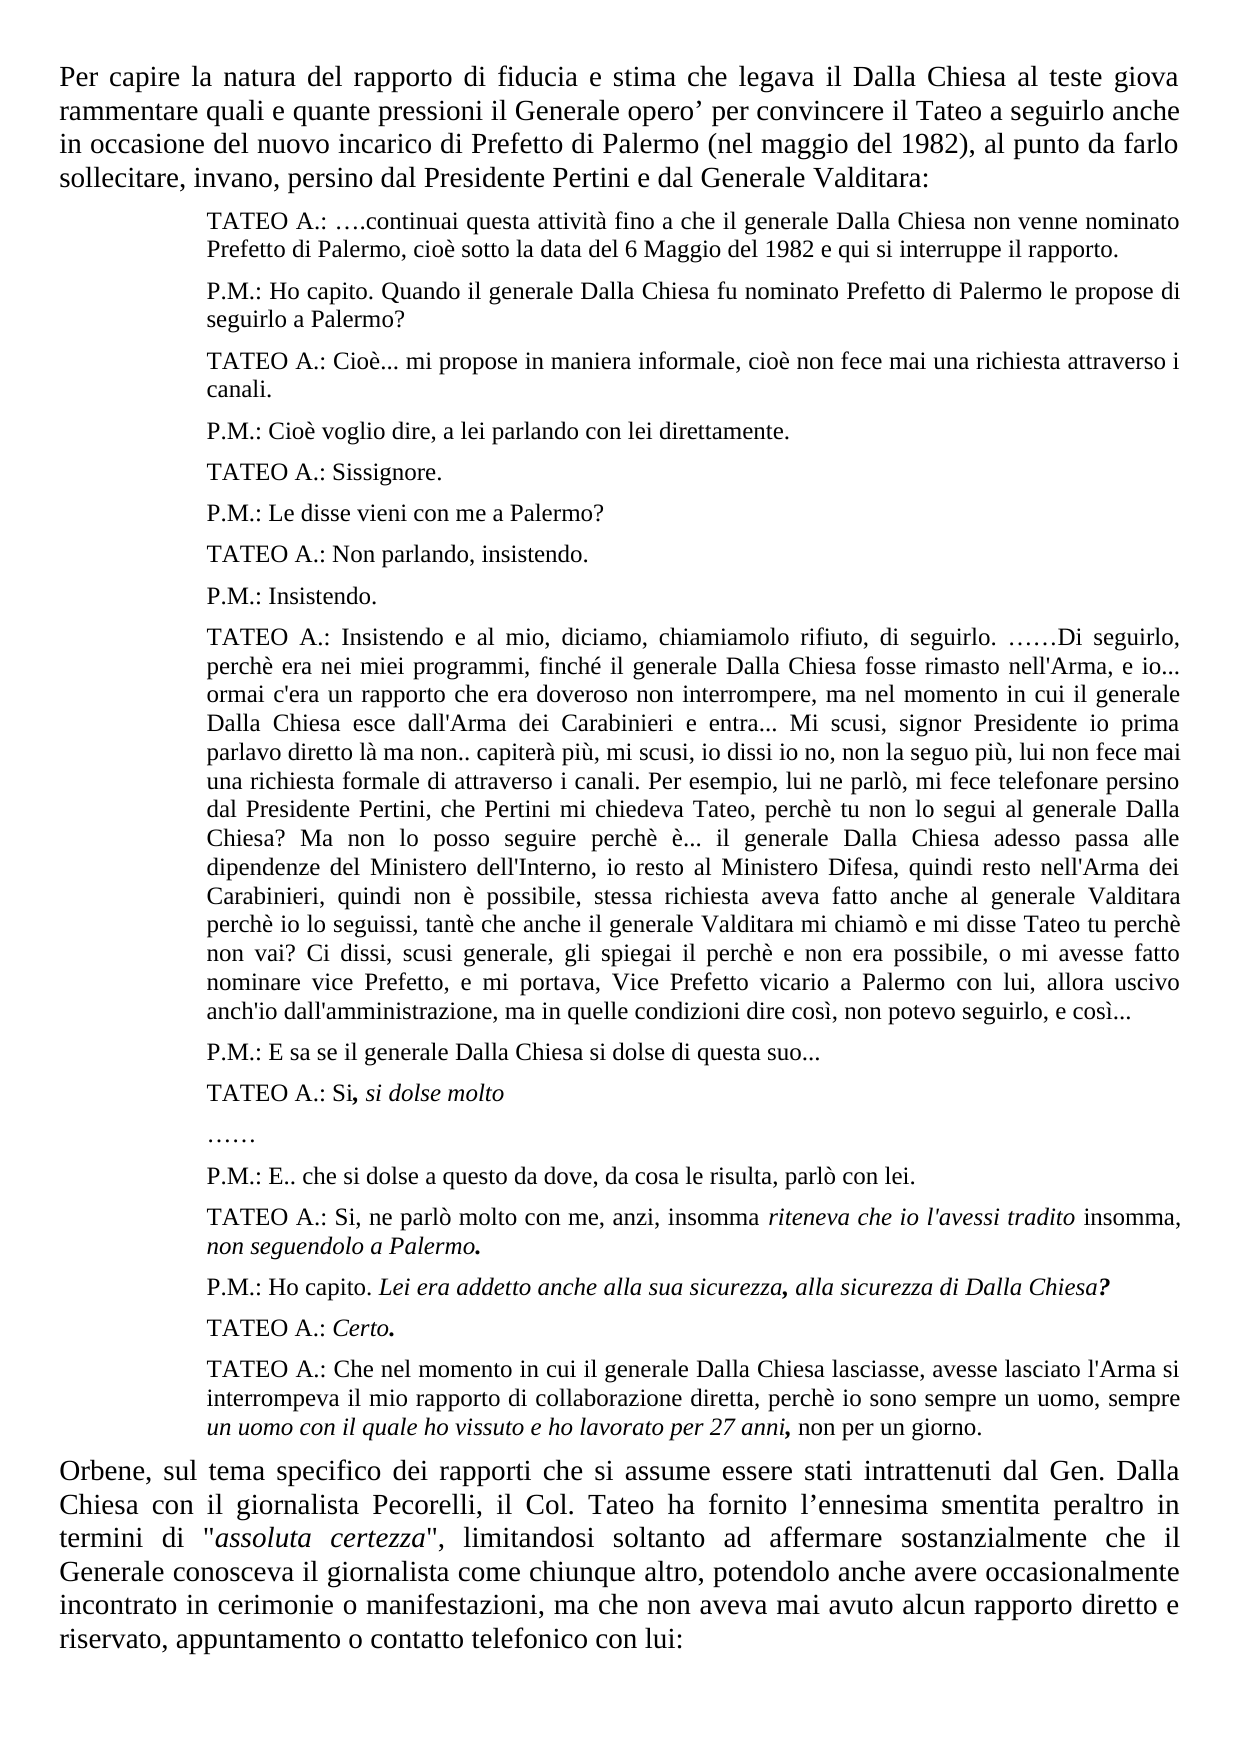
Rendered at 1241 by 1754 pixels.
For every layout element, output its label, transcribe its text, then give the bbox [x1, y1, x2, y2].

text …… [206, 1119, 1181, 1148]
text TATEO A.: Sissignore. [206, 457, 1181, 486]
text P.M.: Cioè voglio dire, a lei parlando con lei direttamente. [206, 416, 1181, 444]
text P.M.: E sa se il generale Dalla Chiesa si dolse di questa suo... [206, 1037, 1181, 1066]
text TATEO A.: Si, ne parlò molto con me, anzi, insomma riteneva che io l'avessi tradito insomma, non seguendolo a Palermo. [206, 1202, 1181, 1259]
text TATEO A.: Cioè... mi propose in maniera informale, cioè non fece mai una richiesta attraverso i canali. [206, 346, 1181, 403]
text TATEO A.: Che nel momento in cui il generale Dalla Chiesa lasciasse, avesse lasciato l'Arma si interrompeva il mio rapporto di collaborazione diretta, perchè io sono sempre un uomo, sempre un uomo con il quale ho vissuto e ho lavorato per 27 anni, non per un giorno. [206, 1354, 1181, 1441]
text P.M.: E.. che si dolse a questo da dove, da cosa le risulta, parlò con lei. [206, 1161, 1181, 1189]
text Per capire la natura del rapporto di fiducia e stima che legava il Dalla Chiesa al teste giova rammentare quali e quante pressioni il Generale opero’ per convincere il Tateo a seguirlo anche in occasione del nuovo incarico di Prefetto di Palermo (nel maggio del 1982), al punto da farlo sollecitare, invano, persino dal Presidente Pertini e dal Generale Valditara: [59, 59, 1181, 193]
text TATEO A.: Si, si dolse molto [206, 1078, 1181, 1107]
text P.M.: Ho capito. Lei era addetto anche alla sua sicurezza, alla sicurezza di Dalla Chiesa? [206, 1272, 1181, 1301]
text Orbene, sul tema specifico dei rapporti che si assume essere stati intrattenuti dal Gen. Dalla Chiesa con il giornalista Pecorelli, il Col. Tateo ha fornito l’ennesima smentita peraltro in termini di "assoluta certezza", limitandosi soltanto ad affermare sostanzialmente che il Generale conosceva il giornalista come chiunque altro, potendolo anche avere occasionalmente incontrato in cerimonie o manifestazioni, ma che non aveva mai avuto alcun rapporto diretto e riservato, appuntamento o contatto telefonico con lui: [59, 1453, 1181, 1654]
text P.M.: Insistendo. [206, 581, 1181, 609]
text TATEO A.: ….continuai questa attività fino a che il generale Dalla Chiesa non venne nominato Prefetto di Palermo, cioè sotto la data del 6 Maggio del 1982 e qui si interruppe il rapporto. [206, 206, 1181, 263]
text TATEO A.: Non parlando, insistendo. [206, 539, 1181, 568]
text TATEO A.: Certo. [206, 1313, 1181, 1342]
text P.M.: Le disse vieni con me a Palermo? [206, 498, 1181, 527]
text TATEO A.: Insistendo e al mio, diciamo, chiamiamolo rifiuto, di seguirlo. ……Di seguirlo, perchè era nei miei programmi, finché il generale Dalla Chiesa fosse rimasto nell'Arma, e io... ormai c'era un rapporto che era doveroso non interrompere, ma nel momento in cui il generale Dalla Chiesa esce dall'Arma dei Carabinieri e entra... Mi scusi, signor Presidente io prima parlavo diretto là ma non.. capiterà più, mi scusi, io dissi io no, non la seguo più, lui non fece mai una richiesta formale di attraverso i canali. Per esempio, lui ne parlò, mi fece telefonare persino dal Presidente Pertini, che Pertini mi chiedeva Tateo, perchè tu non lo segui al generale Dalla Chiesa? Ma non lo posso seguire perchè è... il generale Dalla Chiesa adesso passa alle dipendenze del Ministero dell'Interno, io resto al Ministero Difesa, quindi resto nell'Arma dei Carabinieri, quindi non è possibile, stessa richiesta aveva fatto anche al generale Valditara perchè io lo seguissi, tantè che anche il generale Valditara mi chiamò e mi disse Tateo tu perchè non vai? Ci dissi, scusi generale, gli spiegai il perchè e non era possibile, o mi avesse fatto nominare vice Prefetto, e mi portava, Vice Prefetto vicario a Palermo con lui, allora uscivo anch'io dall'amministrazione, ma in quelle condizioni dire così, non potevo seguirlo, e così... [206, 622, 1181, 1024]
text P.M.: Ho capito. Quando il generale Dalla Chiesa fu nominato Prefetto di Palermo le propose di seguirlo a Palermo? [206, 276, 1181, 333]
